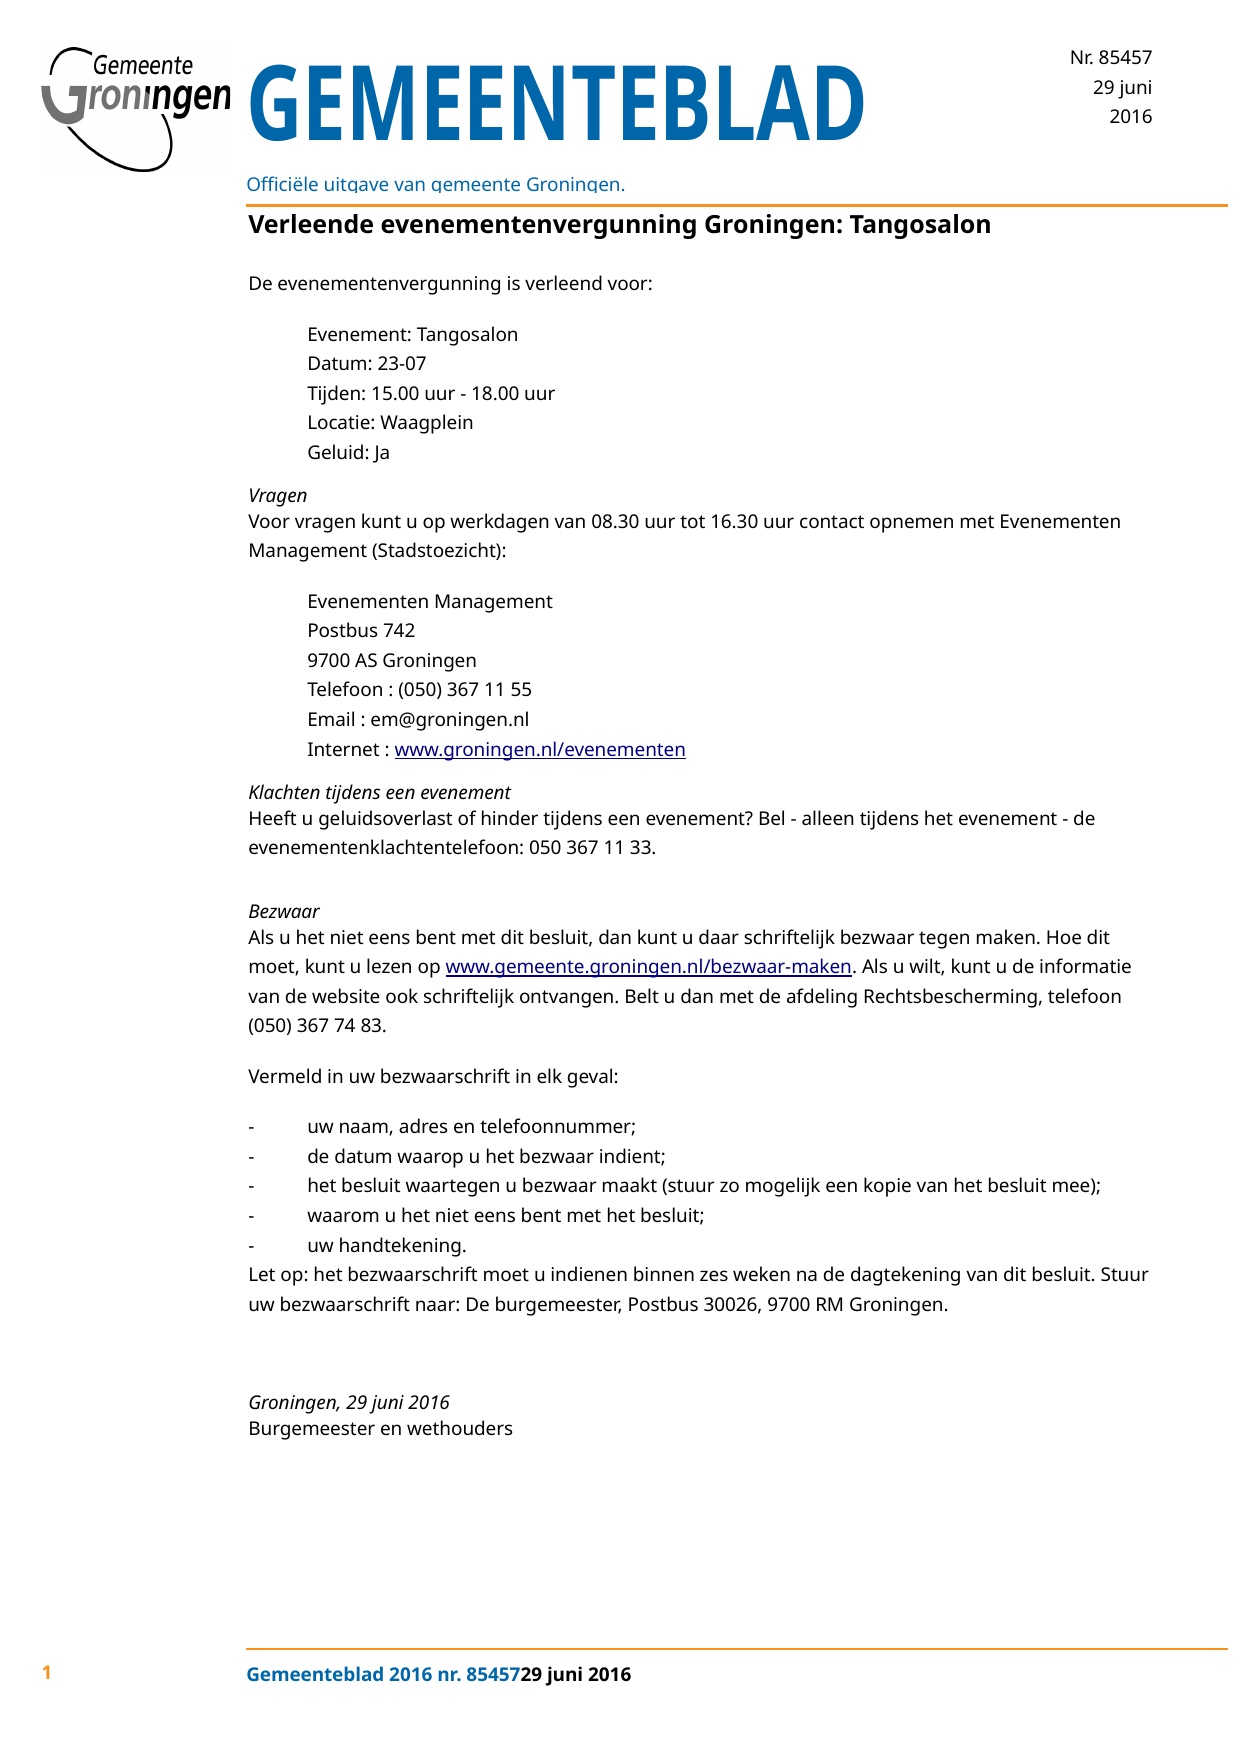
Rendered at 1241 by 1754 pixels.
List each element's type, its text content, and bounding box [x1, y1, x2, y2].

text Vragen [248, 482, 1152, 508]
list Evenement: Tangosalon [248, 321, 1152, 346]
list Tijden: 15.00 uur - 18.00 uur [248, 380, 1152, 406]
text Let op: het bezwaarschrift moet u indienen binnen zes weken na de dagtekening van dit besluit. Stuur uw bezwaarschrift naar: De burgemeester, Postbus 30026, 9700 RM Groningen. [248, 1261, 1152, 1317]
list uw handtekening. [248, 1232, 1152, 1258]
text Burgemeester en wethouders [248, 1415, 1152, 1441]
list uw naam, adres en telefoonnummer; [248, 1113, 1152, 1139]
text Vermeld in uw bezwaarschrift in elk geval: [248, 1063, 1152, 1089]
list 9700 AS Groningen [248, 647, 1152, 673]
list waarom u het niet eens bent met het besluit; [248, 1202, 1152, 1228]
text De evenementenvergunning is verleend voor: [248, 270, 1152, 296]
text Heeft u geluidsoverlast of hinder tijdens een evenement? Bel - alleen tijdens het evenement - de evenementenklachtentelefoon: 050 367 11 33. [248, 805, 1152, 860]
text Klachten tijdens een evenement [248, 779, 1152, 805]
list Email : em@groningen.nl [248, 706, 1152, 732]
list Locatie: Waagplein [248, 409, 1152, 435]
list Evenementen Management [248, 588, 1152, 614]
list de datum waarop u het bezwaar indient; [248, 1143, 1152, 1169]
list Postbus 742 [248, 617, 1152, 643]
text Voor vragen kunt u op werkdagen van 08.30 uur tot 16.30 uur contact opnemen met Evenementen Management (Stadstoezicht): [248, 508, 1152, 563]
list Internet : www.groningen.nl/evenementen [248, 736, 1152, 762]
text Verleende evenementenvergunning Groningen: Tangosalon [248, 207, 1152, 241]
list het besluit waartegen u bezwaar maakt (stuur zo mogelijk een kopie van het besluit mee); [248, 1173, 1152, 1198]
picture [41, 47, 231, 172]
list Telefoon : (050) 367 11 55 [248, 677, 1152, 702]
text Bezwaar [248, 898, 1152, 924]
list Datum: 23-07 [248, 350, 1152, 376]
text Groningen, 29 juni 2016 [248, 1389, 1152, 1415]
text Als u het niet eens bent met dit besluit, dan kunt u daar schriftelijk bezwaar tegen maken. Hoe dit moet, kunt u lezen op www.gemeente.groningen.nl/bezwaar-maken. Als u wilt, kunt u de informatie van de website ook schriftelijk ontvangen. Belt u dan met de afdeling Rechtsbescherming, telefoon (050) 367 74 83. [248, 924, 1152, 1038]
list Geluid: Ja [248, 439, 1152, 465]
